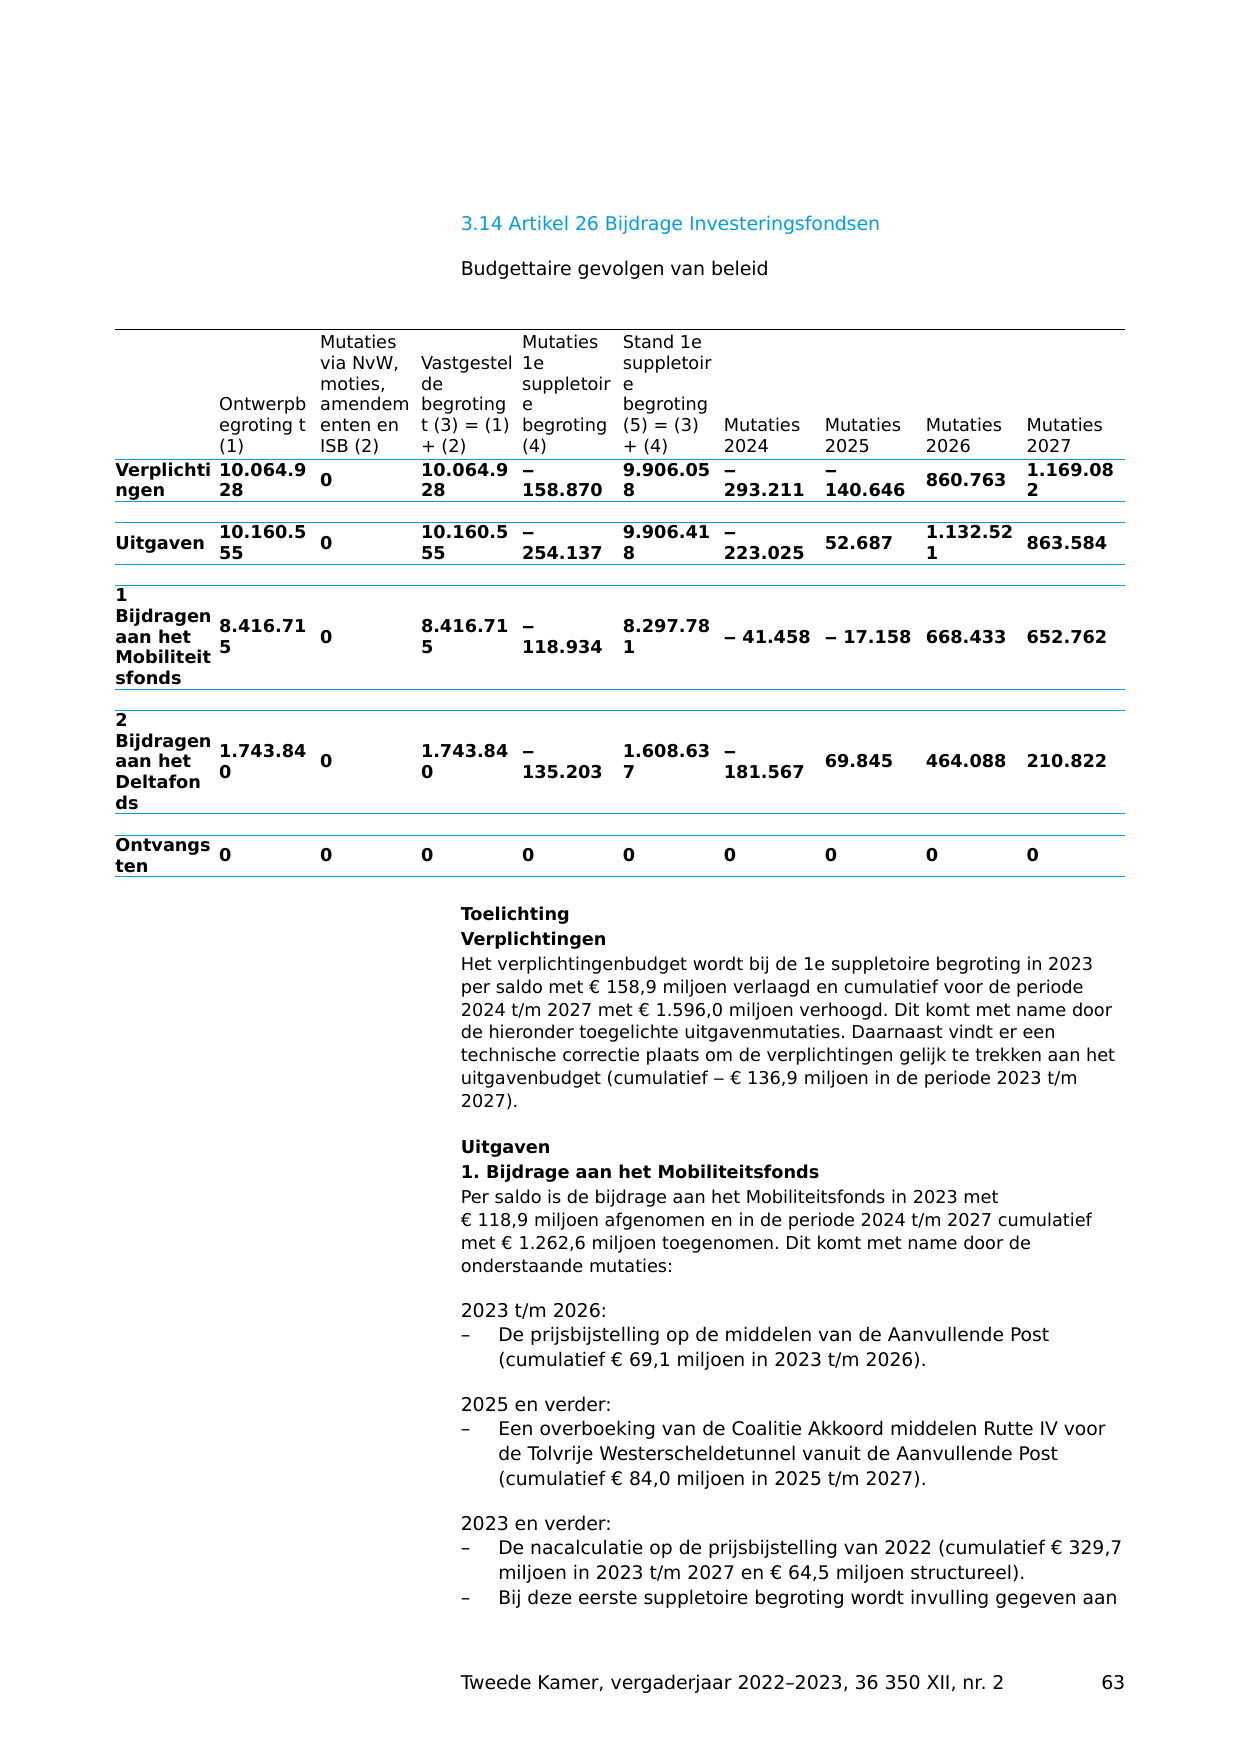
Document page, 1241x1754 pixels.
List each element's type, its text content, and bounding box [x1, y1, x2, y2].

table_cell [317, 565, 418, 585]
table_cell [822, 814, 923, 834]
table_cell ‒ 17.158 [822, 586, 923, 688]
table_cell [317, 502, 418, 522]
table_cell Mutaties 2026 [923, 330, 1023, 459]
table_cell [923, 502, 1023, 522]
table_cell [822, 565, 923, 585]
table_cell 210.822 [1024, 711, 1125, 813]
table_cell [115, 690, 216, 710]
title Budgettaire gevolgen van beleid [461, 258, 1125, 280]
table_cell 0 [822, 836, 923, 876]
table_cell [216, 814, 317, 834]
table_cell [721, 502, 822, 522]
text 2025 en verder: [461, 1394, 1125, 1416]
title 3.14 Artikel 26 Bijdrage Investeringsfondsen [461, 213, 1125, 235]
table_cell [1024, 690, 1125, 710]
text Uitgaven [461, 1135, 1125, 1158]
table_cell 8.416.715 [418, 586, 519, 688]
table_cell Ontwerpbegroting t (1) [216, 330, 317, 459]
table_cell ‒ 293.211 [721, 460, 822, 501]
table_cell 1.608.637 [620, 711, 721, 813]
text Het verplichtingenbudget wordt bij de 1e suppletoire begroting in 2023 per saldo met € 158,9 miljoen verlaagd en cumulatief voor de periode 2024 t/m 2027 met € 1.596,0 miljoen verhoogd. Dit komt met name door de hieronder toegelichte uitgavenmutaties. Daarnaast vindt er een technische correctie plaats om de verplichtingen gelijk te trekken aan het uitgavenbudget (cumulatief ‒ € 136,9 miljoen in de periode 2023 t/m 2027). [461, 952, 1125, 1112]
table_cell [1024, 502, 1125, 522]
table_cell 9.906.418 [620, 523, 721, 564]
text 2023 t/m 2026: [461, 1300, 1125, 1322]
table_cell [923, 814, 1023, 834]
table_cell 69.845 [822, 711, 923, 813]
table_cell Mutaties 2025 [822, 330, 923, 459]
table_cell [1024, 814, 1125, 834]
table_cell 863.584 [1024, 523, 1125, 564]
table_cell ‒ 223.025 [721, 523, 822, 564]
table_cell [418, 814, 519, 834]
table_cell [216, 565, 317, 585]
table_cell [620, 690, 721, 710]
table_cell 0 [216, 836, 317, 876]
table_cell [115, 502, 216, 522]
table_cell 0 [317, 460, 418, 501]
table_cell 860.763 [923, 460, 1023, 501]
table_cell 652.762 [1024, 586, 1125, 688]
table_cell ‒ 158.870 [519, 460, 620, 501]
table_cell [418, 502, 519, 522]
text Toelichting [461, 902, 1125, 925]
table_cell [317, 814, 418, 834]
table_cell 10.160.555 [216, 523, 317, 564]
table_cell ‒ 181.567 [721, 711, 822, 813]
list De nacalculatie op de prijsbijstelling van 2022 (cumulatief € 329,7 miljoen in 2023 t/m 2027 en € 64,5 miljoen structureel). [461, 1534, 1125, 1584]
table_cell 0 [519, 836, 620, 876]
table_cell [923, 690, 1023, 710]
table_cell [115, 330, 216, 459]
text Per saldo is de bijdrage aan het Mobiliteitsfonds in 2023 met € 118,9 miljoen afgenomen en in de periode 2024 t/m 2027 cumulatief met € 1.262,6 miljoen toegenomen. Dit komt met name door de onderstaande mutaties: [461, 1185, 1125, 1277]
table_cell 1 Bijdragen aan het Mobiliteitsfonds [115, 586, 216, 688]
list Een overboeking van de Coalitie Akkoord middelen Rutte IV voor de Tolvrije Westerscheldetunnel vanuit de Aanvullende Post (cumulatief € 84,0 miljoen in 2025 t/m 2027). [461, 1416, 1125, 1491]
table_cell [519, 565, 620, 585]
table_cell ‒ 41.458 [721, 586, 822, 688]
table_cell 0 [317, 711, 418, 813]
table_cell Uitgaven [115, 523, 216, 564]
text 2023 en verder: [461, 1513, 1125, 1534]
table_cell [519, 690, 620, 710]
table_cell 1.743.840 [418, 711, 519, 813]
table_cell 10.160.555 [418, 523, 519, 564]
table_cell [923, 565, 1023, 585]
table_cell 52.687 [822, 523, 923, 564]
table_cell 0 [620, 836, 721, 876]
table_cell 0 [1024, 836, 1125, 876]
table_cell 1.169.082 [1024, 460, 1125, 501]
table_cell Ontvangsten [115, 836, 216, 876]
table_cell Mutaties via NvW, moties, amendementen en ISB (2) [317, 330, 418, 459]
table_cell 668.433 [923, 586, 1023, 688]
table_cell 464.088 [923, 711, 1023, 813]
table_cell 8.297.781 [620, 586, 721, 688]
table_cell [822, 502, 923, 522]
table_cell ‒ 140.646 [822, 460, 923, 501]
table_cell 10.064.928 [216, 460, 317, 501]
table_cell 2 Bijdragen aan het Deltafonds [115, 711, 216, 813]
table_cell Stand 1e suppletoire begroting (5) = (3) + (4) [620, 330, 721, 459]
table_cell Mutaties 2027 [1024, 330, 1125, 459]
table_cell [620, 502, 721, 522]
table_cell [721, 565, 822, 585]
table_cell 0 [418, 836, 519, 876]
list Bij deze eerste suppletoire begroting wordt invulling gegeven aan [461, 1584, 1125, 1609]
table_cell [418, 690, 519, 710]
table_cell [216, 502, 317, 522]
table_cell Mutaties 1e suppletoire begroting (4) [519, 330, 620, 459]
table_cell Verplichtingen [115, 460, 216, 501]
table_cell [317, 690, 418, 710]
text 1. Bijdrage aan het Mobiliteitsfonds [461, 1160, 1125, 1183]
table_cell 0 [317, 836, 418, 876]
table_cell 9.906.058 [620, 460, 721, 501]
table_cell Mutaties 2024 [721, 330, 822, 459]
table_cell [620, 814, 721, 834]
table_cell 1.743.840 [216, 711, 317, 813]
table_cell 10.064.928 [418, 460, 519, 501]
table_cell ‒ 254.137 [519, 523, 620, 564]
table_cell [620, 565, 721, 585]
table_cell [1024, 565, 1125, 585]
list De prijsbijstelling op de middelen van de Aanvullende Post (cumulatief € 69,1 miljoen in 2023 t/m 2026). [461, 1322, 1125, 1372]
table_cell ‒ 135.203 [519, 711, 620, 813]
table_cell 0 [317, 523, 418, 564]
table_cell 0 [923, 836, 1023, 876]
table_cell 0 [317, 586, 418, 688]
table_cell [115, 565, 216, 585]
table_cell [721, 690, 822, 710]
table_cell [822, 690, 923, 710]
table_cell 1.132.521 [923, 523, 1023, 564]
table_cell [519, 502, 620, 522]
table_cell [216, 690, 317, 710]
table_cell 0 [721, 836, 822, 876]
table_cell [418, 565, 519, 585]
table_cell [519, 814, 620, 834]
table_cell [115, 814, 216, 834]
table_cell ‒ 118.934 [519, 586, 620, 688]
table_cell Vastgestelde begroting t (3) = (1) + (2) [418, 330, 519, 459]
text Verplichtingen [461, 927, 1125, 950]
table_header Tabel 21 Budgettaire gevolgen van beleid art. 26 (bedragen x € 1.000) [115, 304, 1125, 329]
table_cell 8.416.715 [216, 586, 317, 688]
table_cell [721, 814, 822, 834]
